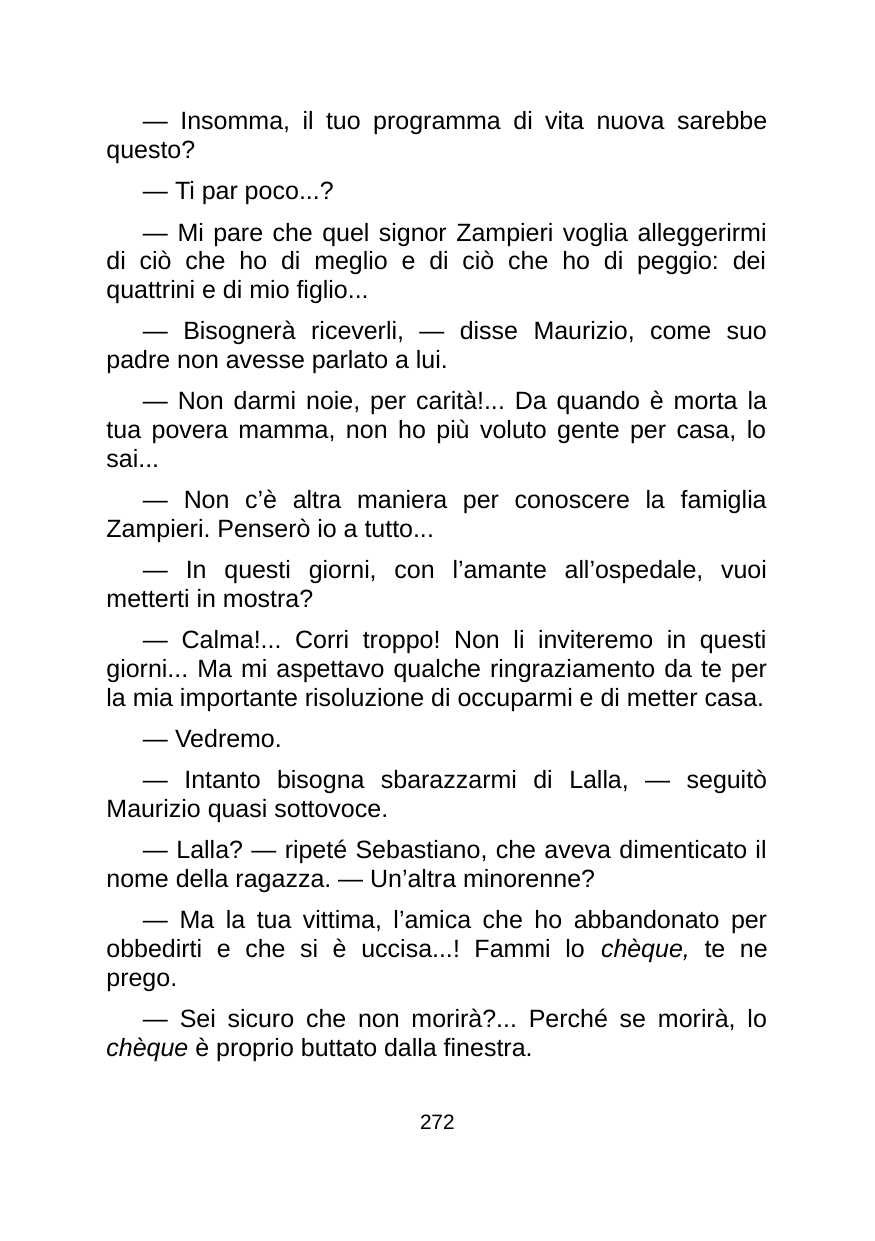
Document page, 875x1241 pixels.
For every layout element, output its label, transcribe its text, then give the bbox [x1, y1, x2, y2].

text — Non c’è altra maniera per conoscere la famiglia Zampieri. Penserò io a tutto... [106, 485, 768, 542]
text — Non darmi noie, per carità!... Da quando è morta la tua povera mamma, non ho più voluto gente per casa, lo sai... [106, 386, 768, 472]
text — Insomma, il tuo programma di vita nuova sarebbe questo? [106, 106, 768, 164]
text — Bisognerà riceverli, — disse Maurizio, come suo padre non avesse parlato a lui. [106, 316, 768, 374]
text — Ti par poco...? [106, 176, 768, 205]
text — In questi giorni, con l’amante all’ospedale, vuoi metterti in mostra? [106, 555, 768, 612]
text — Sei sicuro che non morirà?... Perché se morirà, lo chèque è proprio buttato dalla finestra. [106, 1004, 768, 1061]
text — Lalla? — ripeté Sebastiano, che aveva dimenticato il nome della ragazza. — Un’altra minorenne? [106, 835, 768, 892]
text — Intanto bisogna sbarazzarmi di Lalla, — seguitò Maurizio quasi sottovoce. [106, 765, 768, 822]
text — Vedremo. [106, 724, 768, 752]
text — Calma!... Corri troppo! Non li inviteremo in questi giorni... Ma mi aspettavo qualche ringraziamento da te per la mia importante risoluzione di occuparmi e di metter casa. [106, 625, 768, 711]
text — Mi pare che quel signor Zampieri voglia alleggerirmi di ciò che ho di meglio e di ciò che ho di peggio: dei quattrini e di mio figlio... [106, 217, 768, 304]
text — Ma la tua vittima, l’amica che ho abbandonato per obbedirti e che si è uccisa...! Fammi lo chèque, te ne prego. [106, 905, 768, 991]
